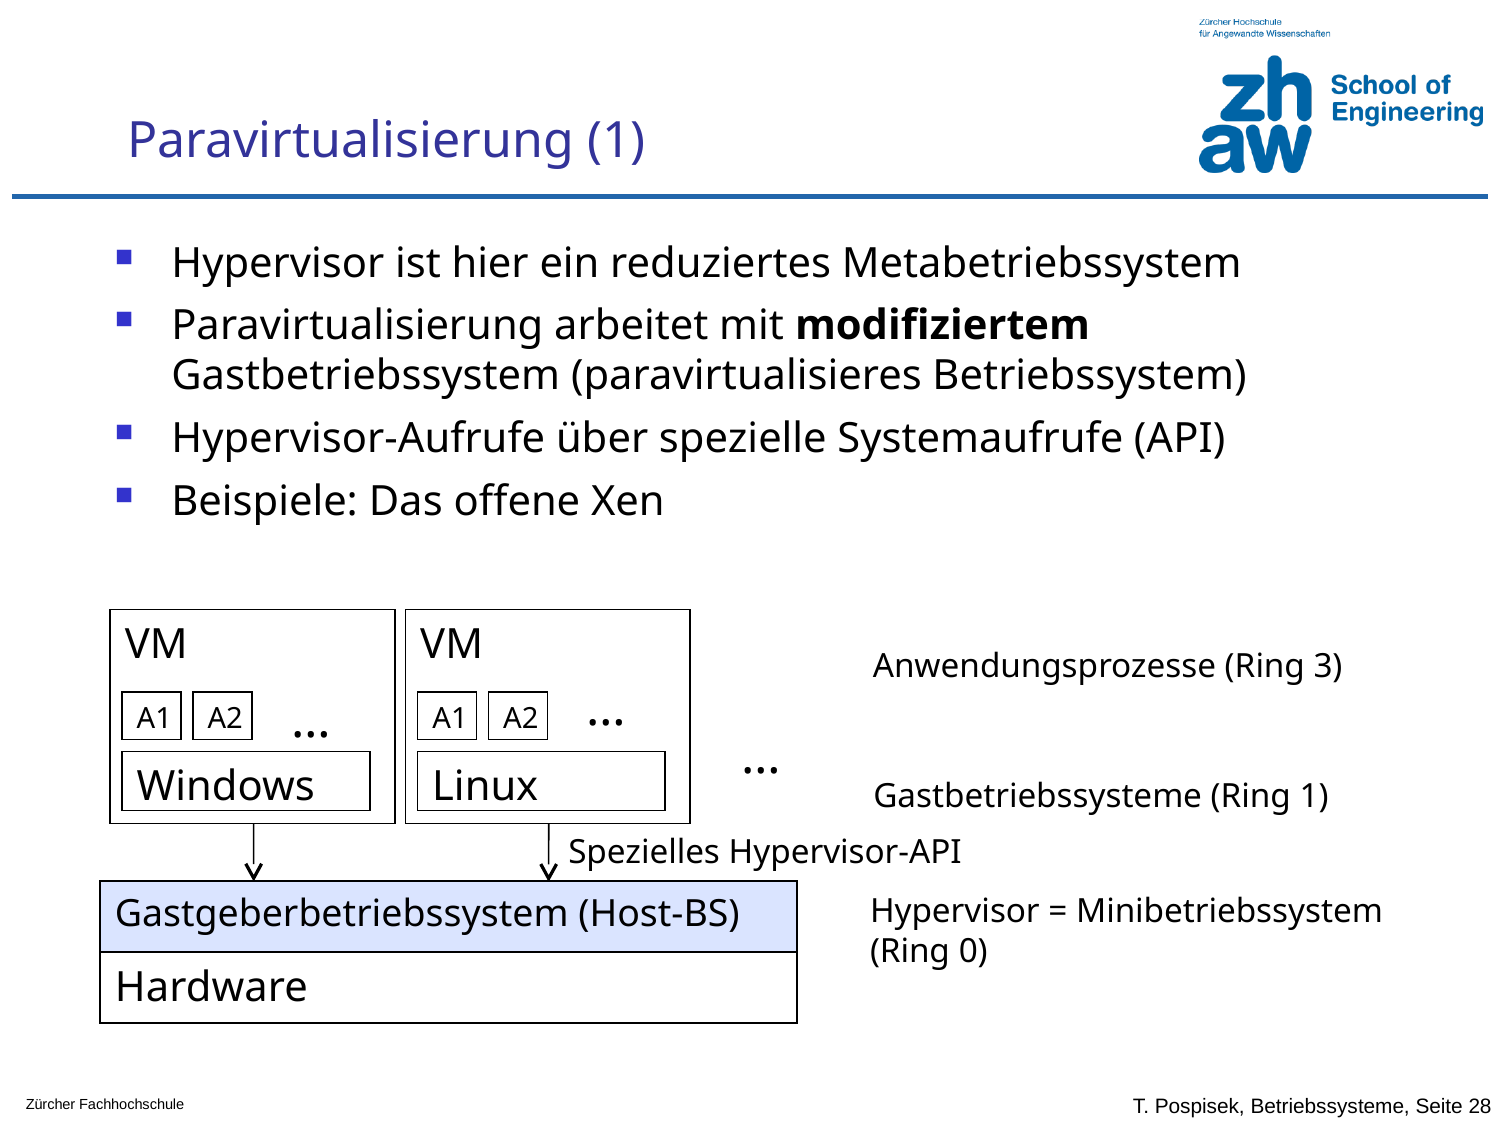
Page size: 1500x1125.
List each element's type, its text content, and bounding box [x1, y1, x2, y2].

text_box Anwendungsprozesse (Ring 3) [858, 636, 1359, 692]
text_box A1 [121, 692, 181, 740]
text_box Gastbetriebssysteme (Ring 1) [858, 766, 1345, 822]
text_box … [276, 680, 346, 756]
list Hypervisor ist hier ein reduziertes Metabetriebssystem Paravirtualisierung arbeitet mit modifiziertem Gastbetriebssystem (paravirtualisieres Betriebssystem) Hypervisor-Aufrufe über spezielle Systemaufrufe (API) Beispiele: Das offene Xen [99, 228, 1400, 556]
text_box Linux [417, 751, 666, 811]
text_box Gastgeberbetriebssystem (Host-BS) [100, 881, 798, 953]
text_box A2 [488, 691, 548, 740]
picture [1199, 19, 1483, 173]
text_box A1 [417, 691, 477, 740]
text_box Hardware [100, 953, 798, 1024]
text_box VM [110, 609, 395, 824]
text_box VM [405, 609, 691, 824]
text_box Hypervisor = Minibetriebssystem (Ring 0) [855, 881, 1408, 977]
text_box … [572, 668, 642, 744]
title Paravirtualisierung (1) [112, 50, 1391, 175]
text_box … [726, 716, 797, 791]
text_box A2 [192, 692, 252, 740]
text_box Windows [121, 751, 370, 811]
text_box Spezielles Hypervisor-API [553, 822, 978, 878]
